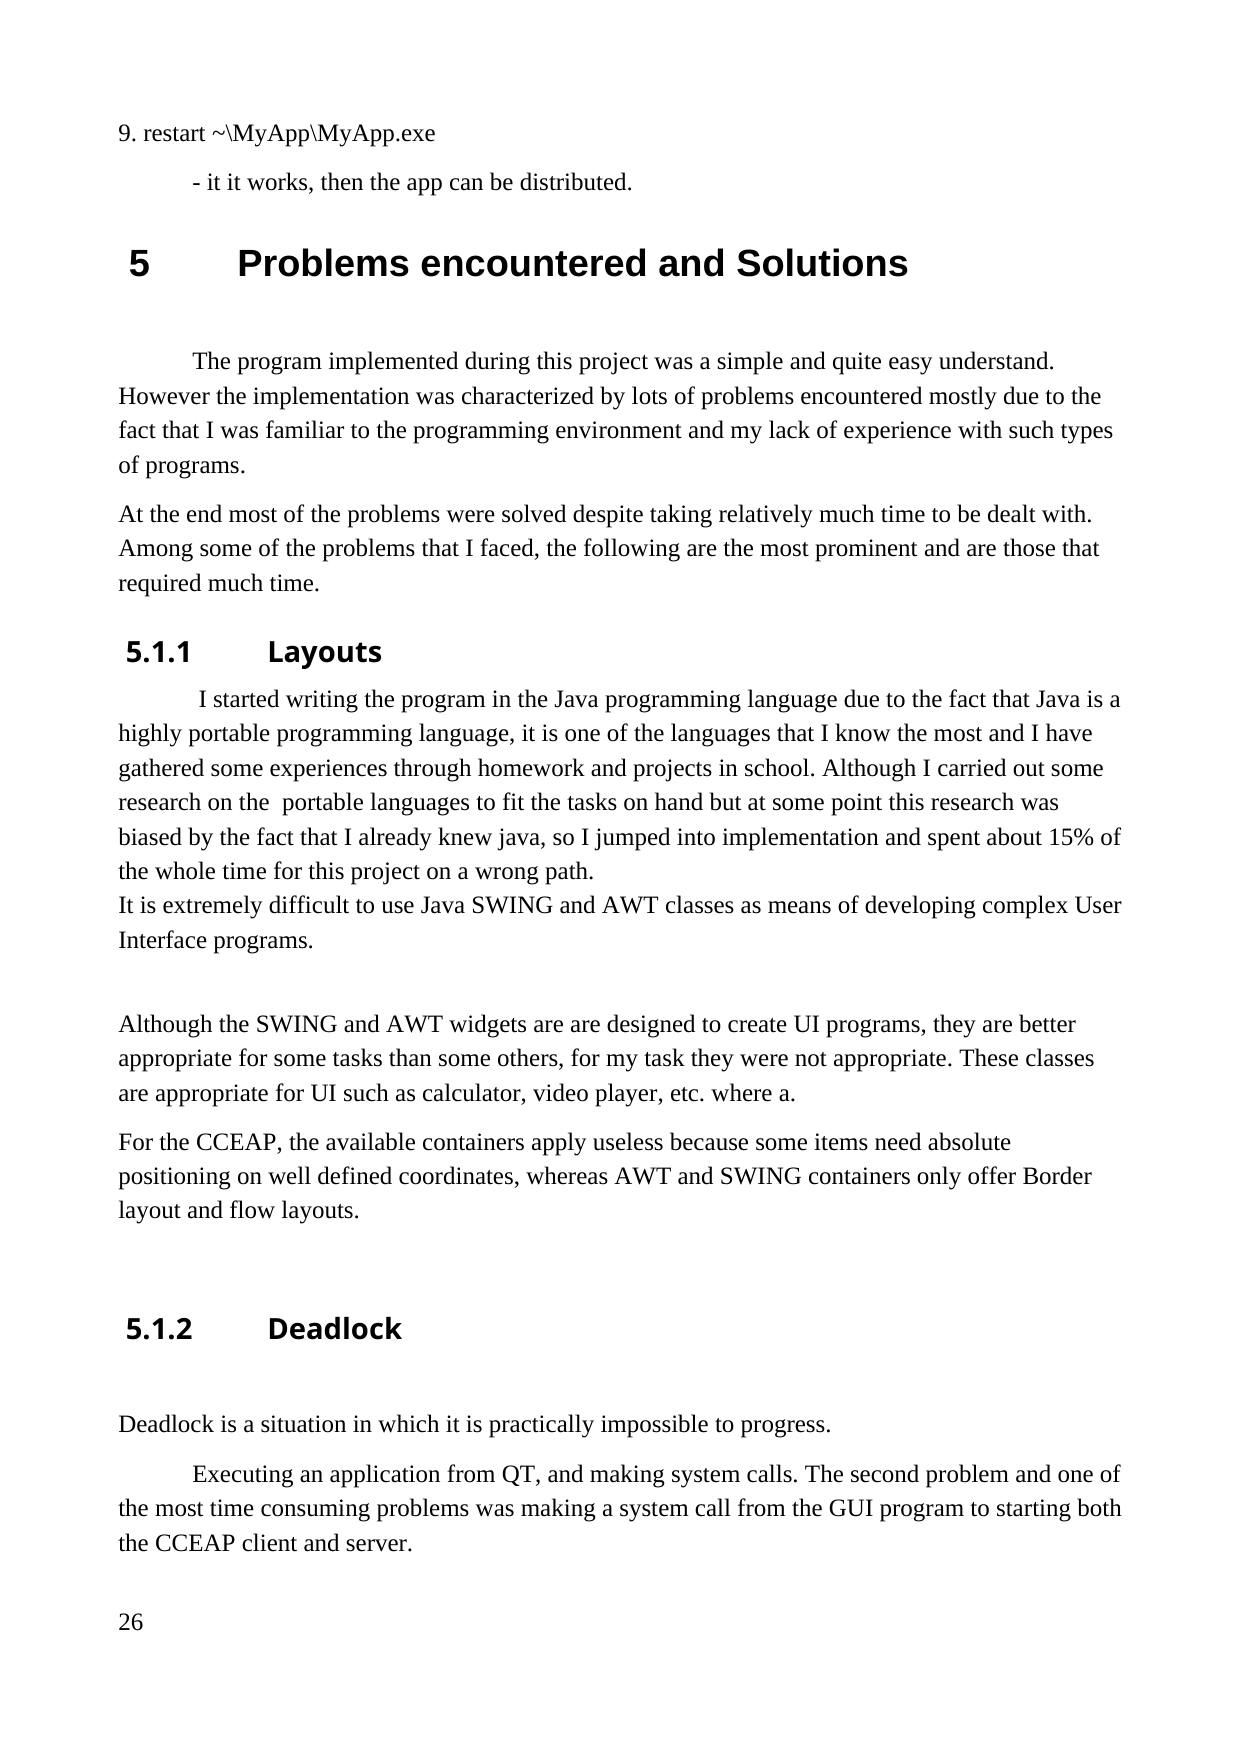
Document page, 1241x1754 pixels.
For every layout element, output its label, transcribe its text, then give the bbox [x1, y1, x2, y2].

text The program implemented during this project was a simple and quite easy understand. However the implementation was characterized by lots of problems encountered mostly due to the fact that I was familiar to the programming environment and my lack of experience with such types of programs. [118, 346, 1122, 479]
subtitle Deadlock [118, 1308, 1122, 1348]
text Deadlock is a situation in which it is practically impossible to progress. [118, 1409, 1122, 1438]
text At the end most of the problems were solved despite taking relatively much time to be dealt with. Among some of the problems that I faced, the following are the most prominent and are those that required much time. [118, 499, 1122, 597]
text - it it works, then the app can be distributed. [118, 167, 1122, 196]
text Executing an application from QT, and making system calls. The second problem and one of the most time consuming problems was making a system call from the GUI program to starting both the CCEAP client and server. [118, 1459, 1122, 1556]
subtitle Layouts [118, 632, 1122, 671]
text I started writing the program in the Java programming language due to the fact that Java is a highly portable programming language, it is one of the languages that I know the most and I have gathered some experiences through homework and projects in school. Although I carried out some research on the portable languages to fit the tasks on hand but at some point this research was biased by the fact that I already knew java, so I jumped into implementation and spent about 15% of the whole time for this project on a wrong path. It is extremely difficult to use Java SWING and AWT classes as means of developing complex User Interface programs. [118, 684, 1122, 988]
text 9. restart ~\MyApp\MyApp.exe [118, 118, 1122, 147]
subtitle Problems encountered and Solutions [118, 241, 1122, 285]
text For the CCEAP, the available containers apply useless because some items need absolute positioning on well defined coordinates, whereas AWT and SWING containers only offer Border layout and flow layouts. [118, 1127, 1122, 1224]
text Although the SWING and AWT widgets are are designed to create UI programs, they are better appropriate for some tasks than some others, for my task they were not appropriate. These classes are appropriate for UI such as calculator, video player, etc. where a. [118, 1009, 1122, 1106]
